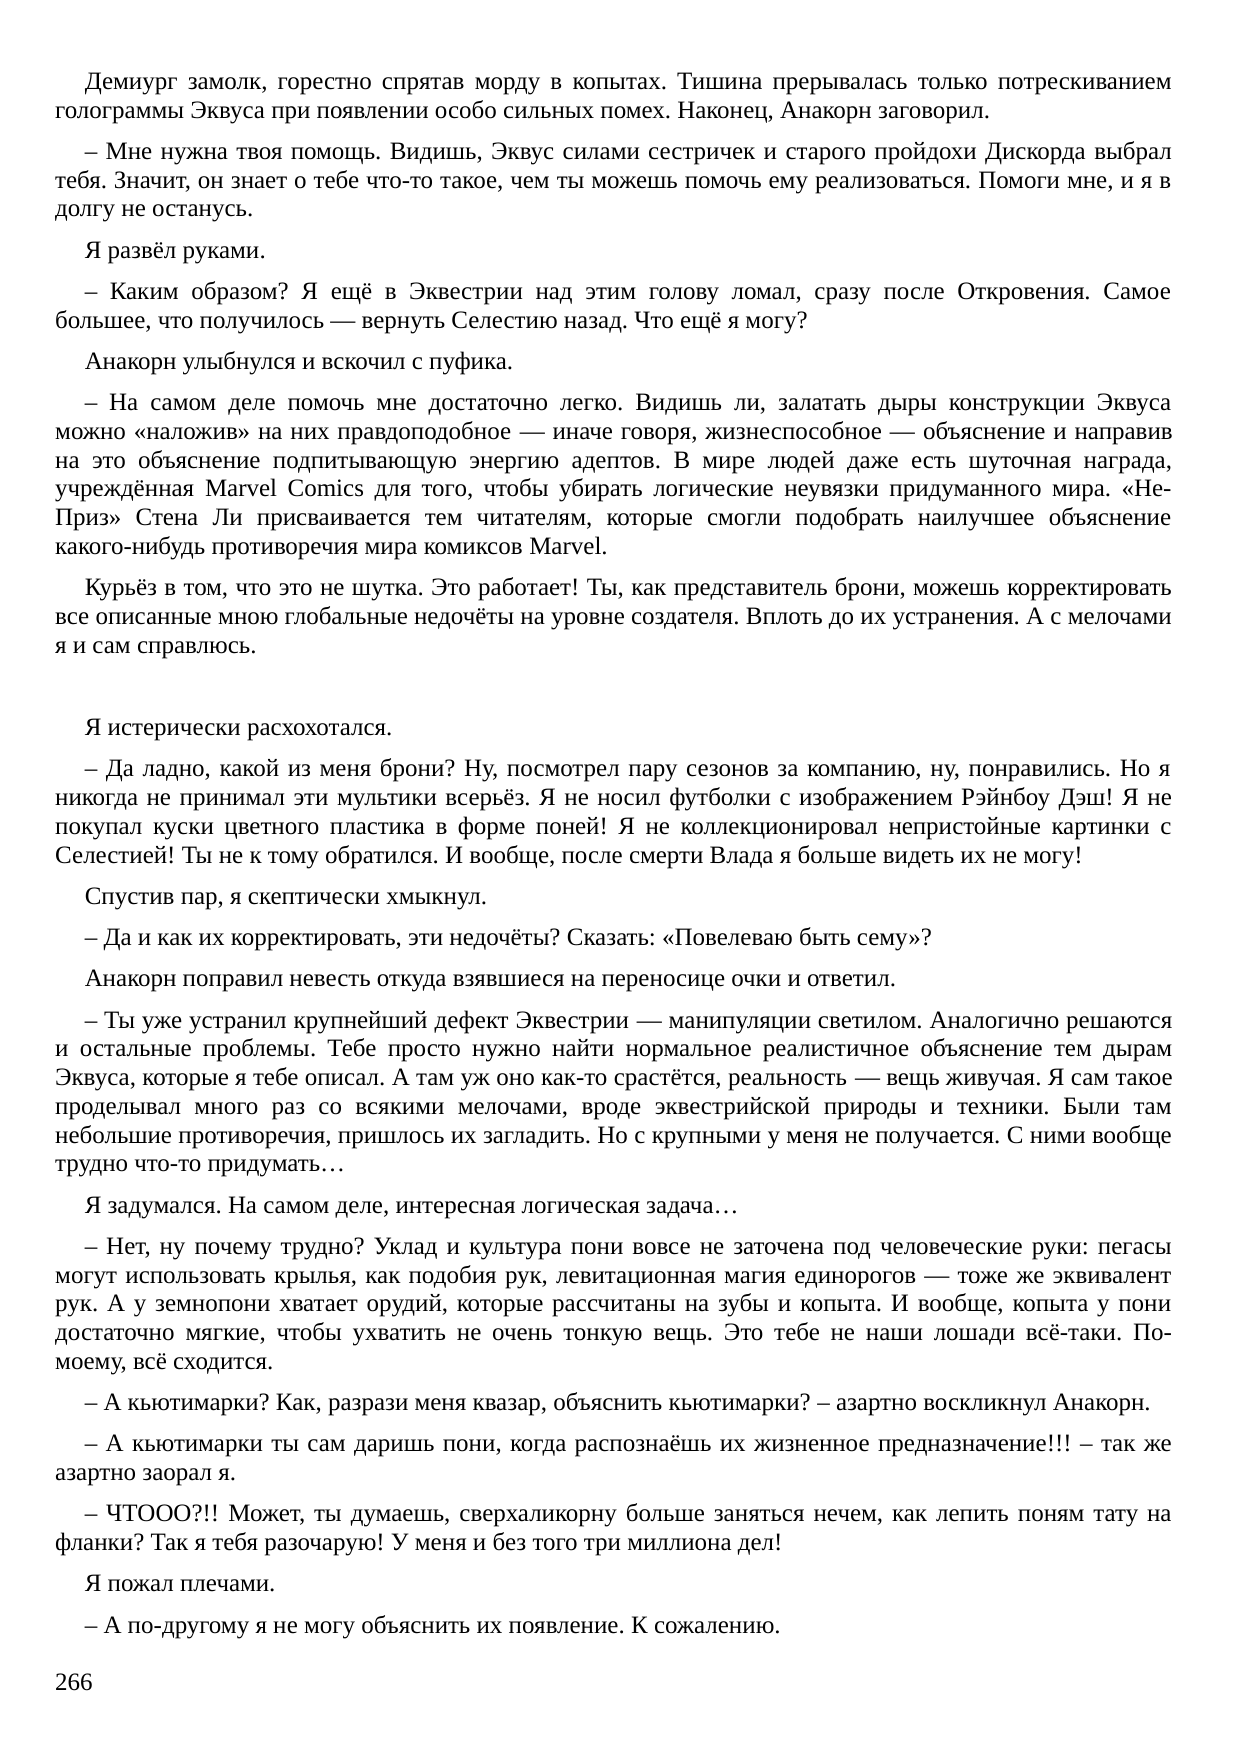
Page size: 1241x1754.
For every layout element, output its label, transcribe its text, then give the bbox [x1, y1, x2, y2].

text – ЧТООО?!! Может, ты думаешь, сверхаликорну больше заняться нечем, как лепить поням тату на фланки? Так я тебя разочарую! У меня и без того три миллиона дел! [55, 1498, 1173, 1556]
text Я задумался. На самом деле, интересная логическая задача… [55, 1190, 1173, 1218]
text – Ты уже устранил крупнейший дефект Эквестрии — манипуляции светилом. Аналогично решаются и остальные проблемы. Тебе просто нужно найти нормальное реалистичное объяснение тем дырам Эквуса, которые я тебе описал. А там уж оно как-то срастётся, реальность — вещь живучая. Я сам такое проделывал много раз со всякими мелочами, вроде эквестрийской природы и техники. Были там небольшие противоречия, пришлось их загладить. Но с крупными у меня не получается. С ними вообще трудно что-то придумать… [55, 1005, 1173, 1177]
text – Мне нужна твоя помощь. Видишь, Эквус силами сестричек и старого пройдохи Дискорда выбрал тебя. Значит, он знает о тебе что-то такое, чем ты можешь помочь ему реализоваться. Помоги мне, и я в долгу не останусь. [55, 136, 1173, 222]
text Я развёл руками. [55, 235, 1173, 263]
text Спустив пар, я скептически хмыкнул. [55, 881, 1173, 910]
text – А кьютимарки ты сам даришь пони, когда распознаёшь их жизненное предназначение!!! – так же азартно заорал я. [55, 1428, 1173, 1486]
text Курьёз в том, что это не шутка. Это работает! Ты, как представитель брони, можешь корректировать все описанные мною глобальные недочёты на уровне создателя. Вплоть до их устранения. А с мелочами я и сам справлюсь. [55, 572, 1173, 658]
text – Да и как их корректировать, эти недочёты? Сказать: «Повелеваю быть сему»? [55, 922, 1173, 951]
text – Да ладно, какой из меня брони? Ну, посмотрел пару сезонов за компанию, ну, понравились. Но я никогда не принимал эти мультики всерьёз. Я не носил футболки с изображением Рэйнбоу Дэш! Я не покупал куски цветного пластика в форме поней! Я не коллекционировал непристойные картинки с Селестией! Ты не к тому обратился. И вообще, после смерти Влада я больше видеть их не могу! [55, 753, 1173, 868]
text – На самом деле помочь мне достаточно легко. Видишь ли, залатать дыры конструкции Эквуса можно «наложив» на них правдоподобное — иначе говоря, жизнеспособное — объяснение и направив на это объяснение подпитывающую энергию адептов. В мире людей даже есть шуточная награда, учреждённая Marvel Comics для того, чтобы убирать логические неувязки придуманного мира. «Не-Приз» Стена Ли присваивается тем читателям, которые смогли подобрать наилучшее объяснение какого-нибудь противоречия мира комиксов Marvel. [55, 387, 1173, 560]
text – А по-другому я не могу объяснить их появление. К сожалению. [55, 1610, 1173, 1638]
text – А кьютимарки? Как, разрази меня квазар, объяснить кьютимарки? – азартно воскликнул Анакорн. [55, 1387, 1173, 1416]
text Я истерически расхохотался. [55, 712, 1173, 741]
text Я пожал плечами. [55, 1568, 1173, 1597]
text – Нет, ну почему трудно? Уклад и культура пони вовсе не заточена под человеческие руки: пегасы могут использовать крылья, как подобия рук, левитационная магия единорогов — тоже же эквивалент рук. А у земнопони хватает орудий, которые рассчитаны на зубы и копыта. И вообще, копыта у пони достаточно мягкие, чтобы ухватить не очень тонкую вещь. Это тебе не наши лошади всё-таки. По-моему, всё сходится. [55, 1231, 1173, 1375]
text Анакорн улыбнулся и вскочил с пуфика. [55, 346, 1173, 375]
text Анакорн поправил невесть откуда взявшиеся на переносице очки и ответил. [55, 963, 1173, 992]
text Демиург замолк, горестно спрятав морду в копытах. Тишина прерывалась только потрескиванием голограммы Эквуса при появлении особо сильных помех. Наконец, Анакорн заговорил. [55, 66, 1173, 123]
text – Каким образом? Я ещё в Эквестрии над этим голову ломал, сразу после Откровения. Самое большее, что получилось — вернуть Селестию назад. Что ещё я могу? [55, 276, 1173, 333]
